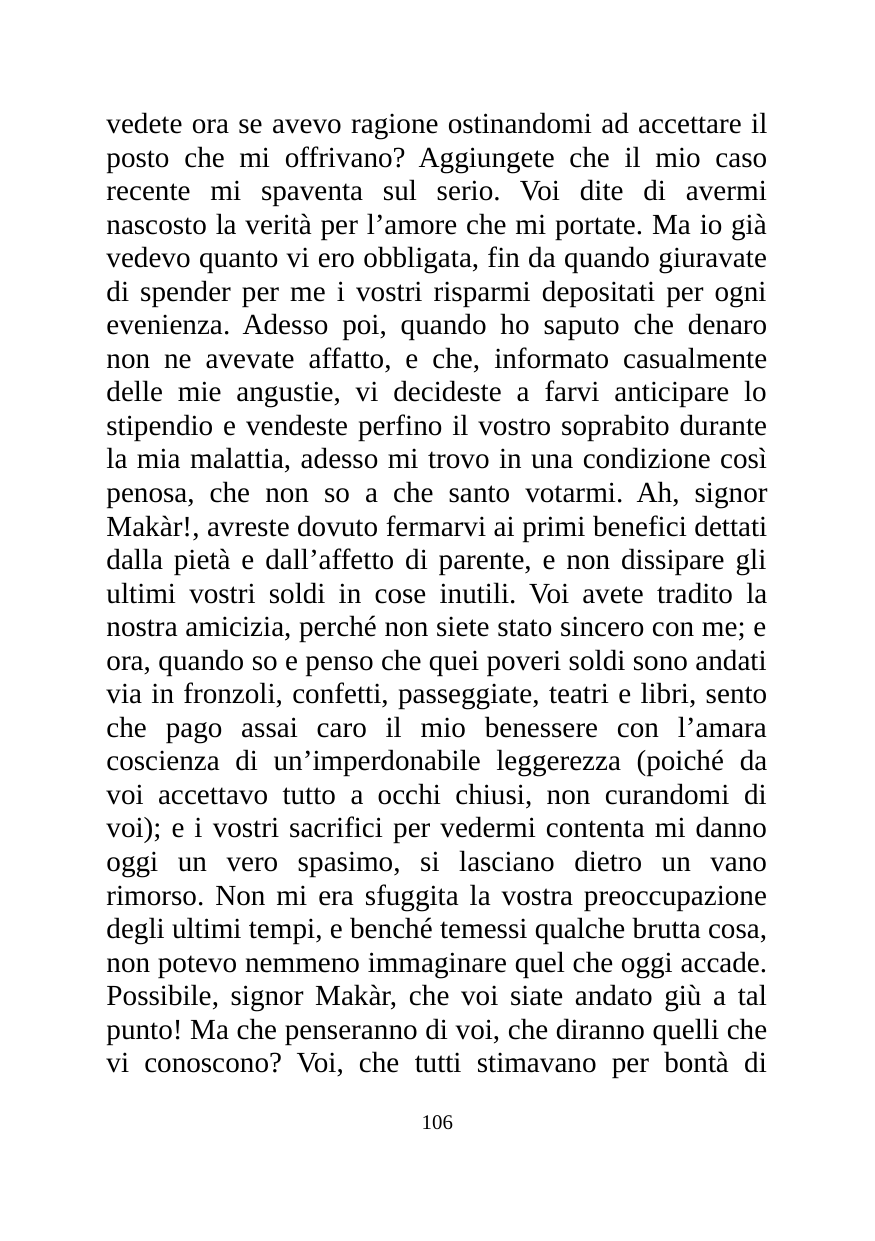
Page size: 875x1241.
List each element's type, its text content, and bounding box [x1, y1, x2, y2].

text vedete ora se avevo ragione ostinandomi ad accettare il posto che mi offrivano? Aggiungete che il mio caso recente mi spaventa sul serio. Voi dite di avermi nascosto la verità per l’amore che mi portate. Ma io già vedevo quanto vi ero obbligata, fin da quando giuravate di spender per me i vostri risparmi depositati per ogni evenienza. Adesso poi, quando ho saputo che denaro non ne avevate affatto, e che, informato casualmente delle mie angustie, vi decideste a farvi anticipare lo stipendio e vendeste perfino il vostro soprabito durante la mia malattia, adesso mi trovo in una condizione così penosa, che non so a che santo votarmi. Ah, signor Makàr!, avreste dovuto fermarvi ai primi benefici dettati dalla pietà e dall’affetto di parente, e non dissipare gli ultimi vostri soldi in cose inutili. Voi avete tradito la nostra amicizia, perché non siete stato sincero con me; e ora, quando so e penso che quei poveri soldi sono andati via in fronzoli, confetti, passeggiate, teatri e libri, sento che pago assai caro il mio benessere con l’amara coscienza di un’imperdonabile leggerezza (poiché da voi accettavo tutto a occhi chiusi, non curandomi di voi); e i vostri sacrifici per vedermi contenta mi danno oggi un vero spasimo, si lasciano dietro un vano rimorso. Non mi era sfuggita la vostra preoccupazione degli ultimi tempi, e benché temessi qualche brutta cosa, non potevo nemmeno immaginare quel che oggi accade. Possibile, signor Makàr, che voi siate andato giù a tal punto! Ma che penseranno di voi, che diranno quelli che vi conoscono? Voi, che tutti stimavano per bontà di [106, 106, 768, 1079]
